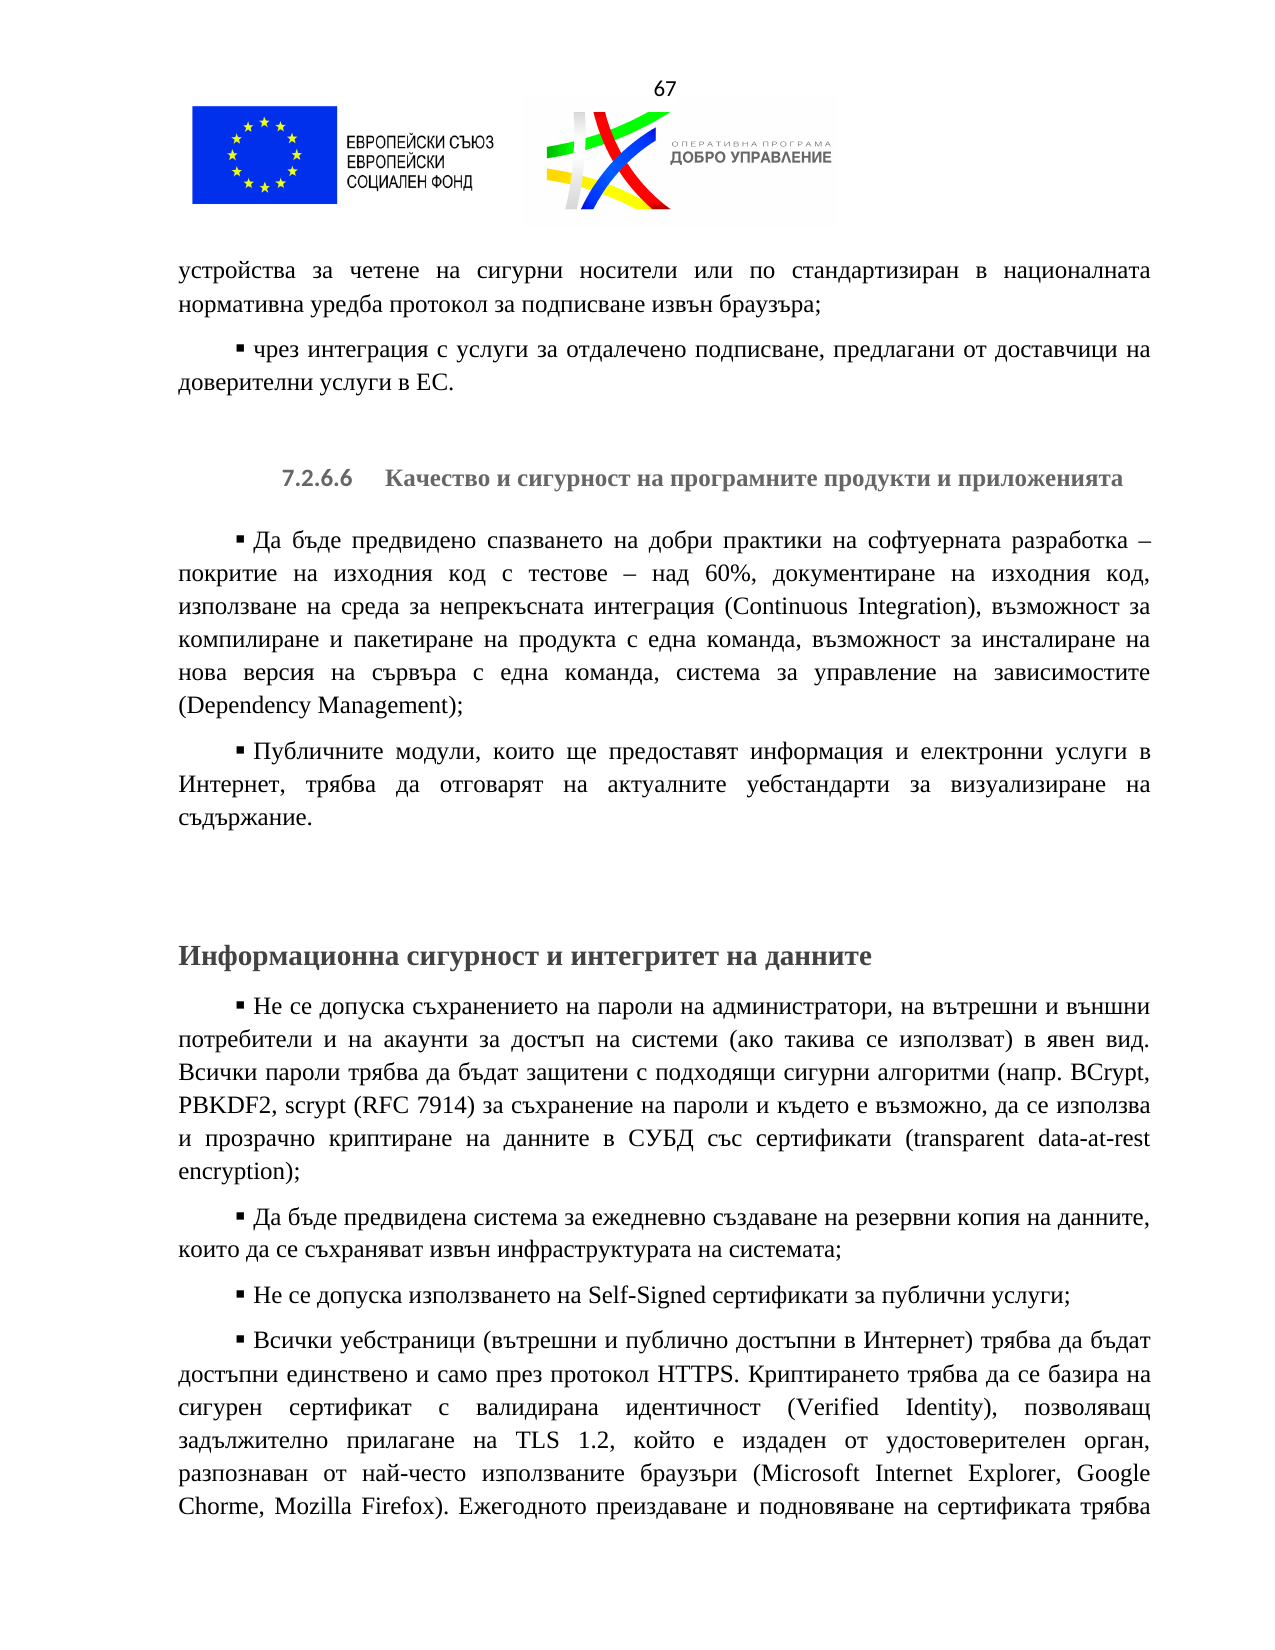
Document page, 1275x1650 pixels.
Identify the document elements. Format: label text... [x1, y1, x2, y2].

list Публичните модули, които ще предоставят информация и електронни услуги в Интернет, трябва да отговарят на актуалните уебстандарти за визуализиране на съдържание. [178, 736, 1152, 831]
list Не се допуска съхранението на пароли на администратори, на вътрешни и външни потребители и на акаунти за достъп на системи (ако такива се използват) в явен вид. Всички пароли трябва да бъдат защитени с подходящи сигурни алгоритми (напр. BCrypt, PBKDF2, scrypt (RFC 7914) за съхранение на пароли и където е възможно, да се използва и прозрачно криптиране на данните в СУБД със сертификати (transparent data-at-rest encryption); [178, 991, 1152, 1185]
list Всички уебстраници (вътрешни и публично достъпни в Интернет) трябва да бъдат достъпни единствено и само през протокол HTTPS. Криптирането трябва да се базира на сигурен сертификат с валидирана идентичност (Verified Identity), позволяващ задължително прилагане на TLS 1.2, който е издаден от удостоверителен орган, разпознаван от най-често използваните браузъри (Microsoft Internet Explorer, Google Chorme, Mozilla Firefox). Ежегодното преиздаване и подновяване на сертификата трябва [178, 1326, 1152, 1519]
list устройства за четене на сигурни носители или по стандартизиран в националната нормативна уредба протокол за подписване извън браузъра; [178, 256, 1152, 317]
list Не се допуска използването на Self-Signed сертификати за публични услуги; [178, 1280, 1152, 1309]
list Да бъде предвидена система за ежедневно създаване на резервни копия на данните, които да се съхраняват извън инфраструктурата на системата; [178, 1202, 1152, 1263]
subtitle Качество и сигурност на програмните продукти и приложенията [282, 462, 1152, 493]
list чрез интеграция с услуги за отдалечено подписване, предлагани от доставчици на доверителни услуги в ЕС. [178, 334, 1152, 396]
list Да бъде предвидено спазването на добри практики на софтуерната разработка – покритие на изходния код с тестове – над 60%, документиране на изходния код, използване на среда за непрекъсната интеграция (Continuous Integration), възможност за компилиране и пакетиране на продукта с една команда, възможност за инсталиране на нова версия на сървъра с една команда, система за управление на зависимостите (Dependency Management); [178, 525, 1152, 719]
subtitle Информационна сигурност и интегритет на данните [178, 938, 1152, 972]
